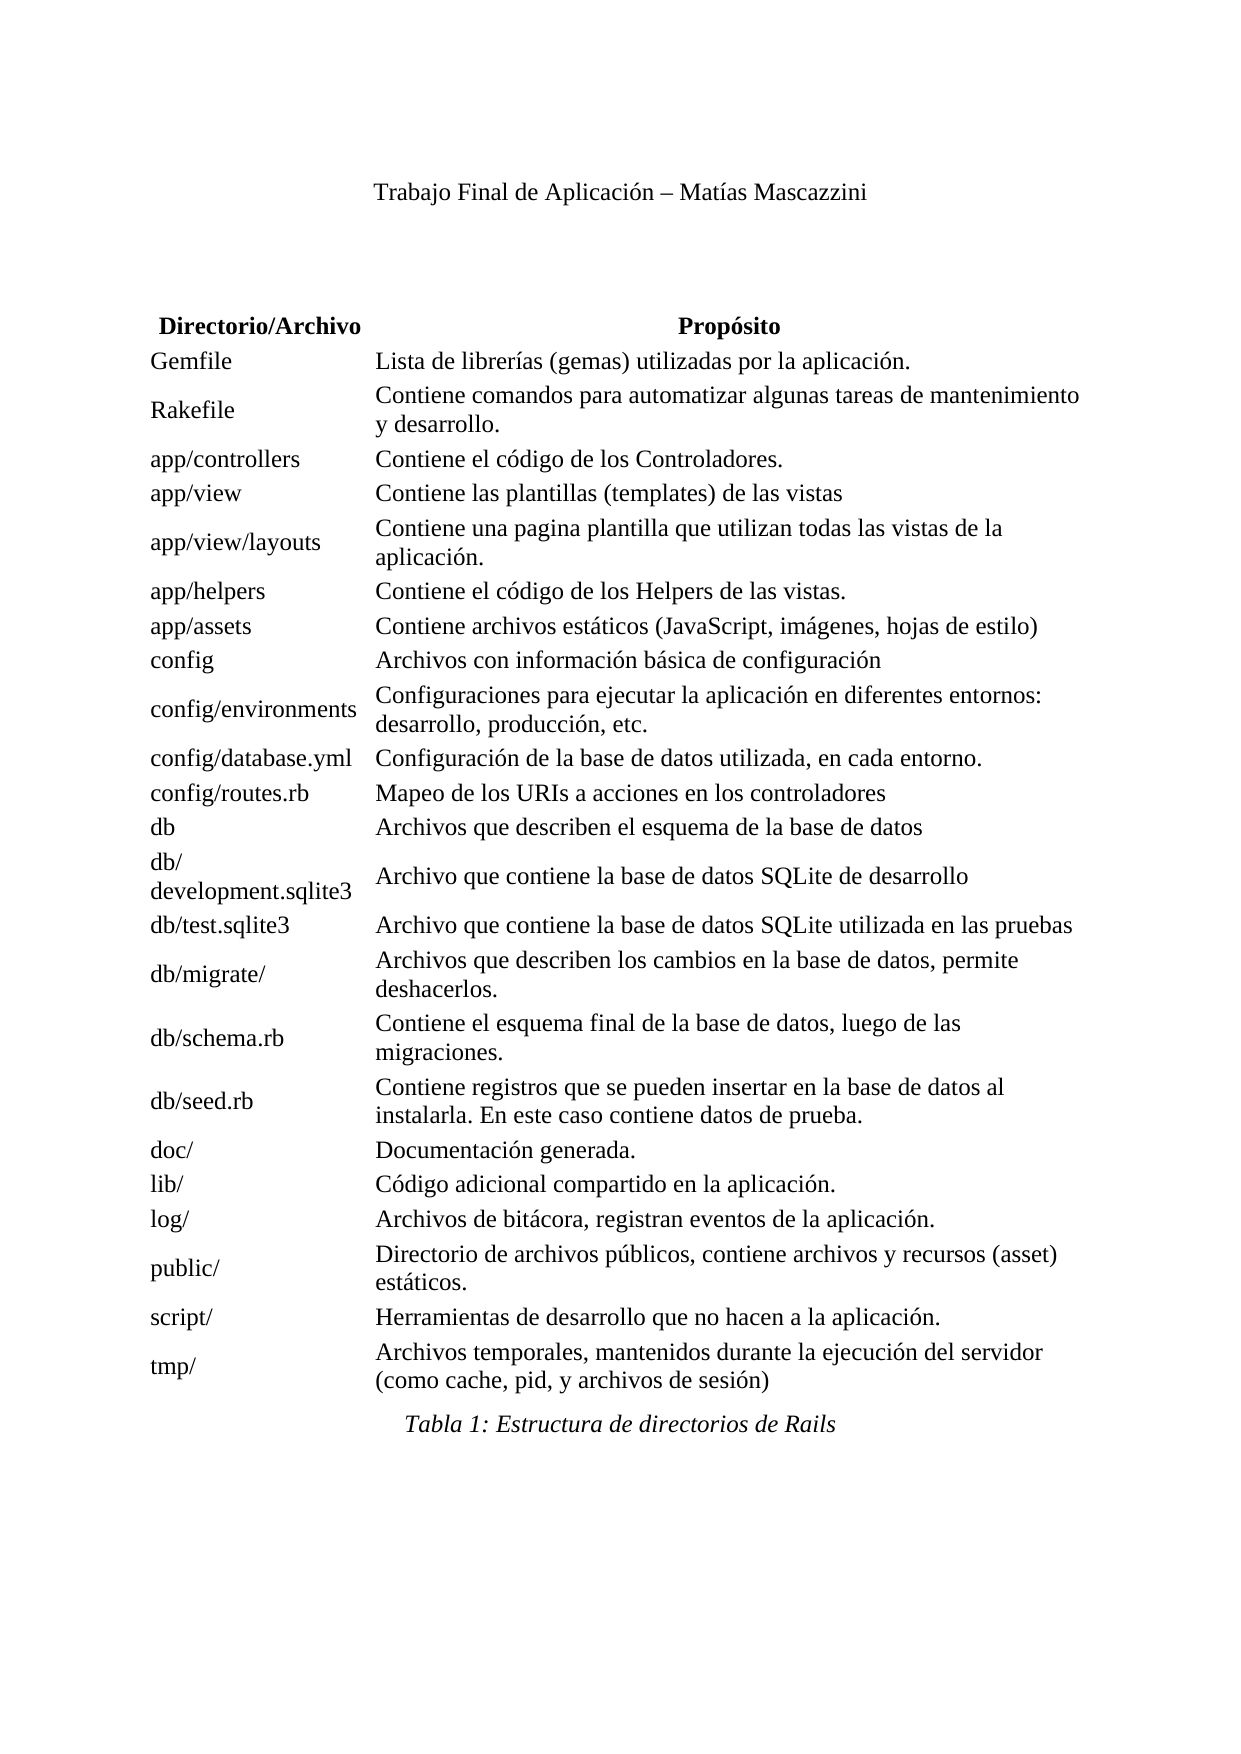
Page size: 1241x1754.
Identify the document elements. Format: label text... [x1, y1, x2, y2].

table_cell Contiene el esquema final de la base de datos, luego de las migraciones. [372, 1005, 1086, 1069]
table_cell public/ [147, 1236, 372, 1299]
table_cell Contiene comandos para automatizar algunas tareas de mantenimiento y desarrollo. [372, 378, 1086, 441]
table_cell Contiene las plantillas (templates) de las vistas [372, 475, 1086, 510]
table_cell app/controllers [147, 441, 372, 475]
table_cell Archivos que describen el esquema de la base de datos [372, 810, 1086, 844]
table_cell Archivos que describen los cambios en la base de datos, permite deshacerlos. [372, 942, 1086, 1005]
table_cell script/ [147, 1299, 372, 1334]
table_cell tmp/ [147, 1334, 372, 1397]
table_cell Contiene una pagina plantilla que utilizan todas las vistas de la aplicación. [372, 510, 1086, 573]
table_cell db/seed.rb [147, 1069, 372, 1132]
table_cell Contiene registros que se pueden insertar en la base de datos al instalarla. En este caso contiene datos de prueba. [372, 1069, 1086, 1132]
table_cell Archivos temporales, mantenidos durante la ejecución del servidor (como cache, pid, y archivos de sesión) [372, 1334, 1086, 1397]
table_cell db/development.sqlite3 [147, 844, 372, 907]
table_cell db/test.sqlite3 [147, 908, 372, 942]
table_cell Contiene el código de los Controladores. [372, 441, 1086, 475]
table_cell app/assets [147, 608, 372, 642]
table_header Propósito [372, 308, 1086, 343]
table_cell db [147, 810, 372, 844]
table_cell Mapeo de los URIs a acciones en los controladores [372, 775, 1086, 809]
table_cell Lista de librerías (gemas) utilizadas por la aplicación. [372, 343, 1086, 377]
table_cell Contiene el código de los Helpers de las vistas. [372, 573, 1086, 608]
table_cell Archivo que contiene la base de datos SQLite utilizada en las pruebas [372, 908, 1086, 942]
table_cell Configuración de la base de datos utilizada, en cada entorno. [372, 740, 1086, 775]
table_cell app/view/layouts [147, 510, 372, 573]
table_cell Configuraciones para ejecutar la aplicación en diferentes entornos: desarrollo, producción, etc. [372, 677, 1086, 740]
table_cell doc/ [147, 1132, 372, 1167]
table_cell config/environments [147, 677, 372, 740]
table_cell app/helpers [147, 573, 372, 608]
table_cell Contiene archivos estáticos (JavaScript, imágenes, hojas de estilo) [372, 608, 1086, 642]
table_cell db/schema.rb [147, 1005, 372, 1069]
table_cell Archivos con información básica de configuración [372, 643, 1086, 677]
table_cell Archivo que contiene la base de datos SQLite de desarrollo [372, 844, 1086, 907]
text Tabla 1: Estructura de directorios de Rails [148, 1409, 1093, 1438]
table_cell Herramientas de desarrollo que no hacen a la aplicación. [372, 1299, 1086, 1334]
table_cell log/ [147, 1201, 372, 1236]
table_header Directorio/Archivo [147, 308, 372, 343]
table_cell Archivos de bitácora, registran eventos de la aplicación. [372, 1201, 1086, 1236]
table_cell Rakefile [147, 378, 372, 441]
table_cell db/migrate/ [147, 942, 372, 1005]
table_cell config/routes.rb [147, 775, 372, 809]
table_cell Directorio de archivos públicos, contiene archivos y recursos (asset) estáticos. [372, 1236, 1086, 1299]
table_cell Gemfile [147, 343, 372, 377]
table_cell lib/ [147, 1167, 372, 1201]
table_cell config/database.yml [147, 740, 372, 775]
table_cell app/view [147, 475, 372, 510]
table_cell config [147, 643, 372, 677]
table_cell Código adicional compartido en la aplicación. [372, 1167, 1086, 1201]
table_cell Documentación generada. [372, 1132, 1086, 1167]
